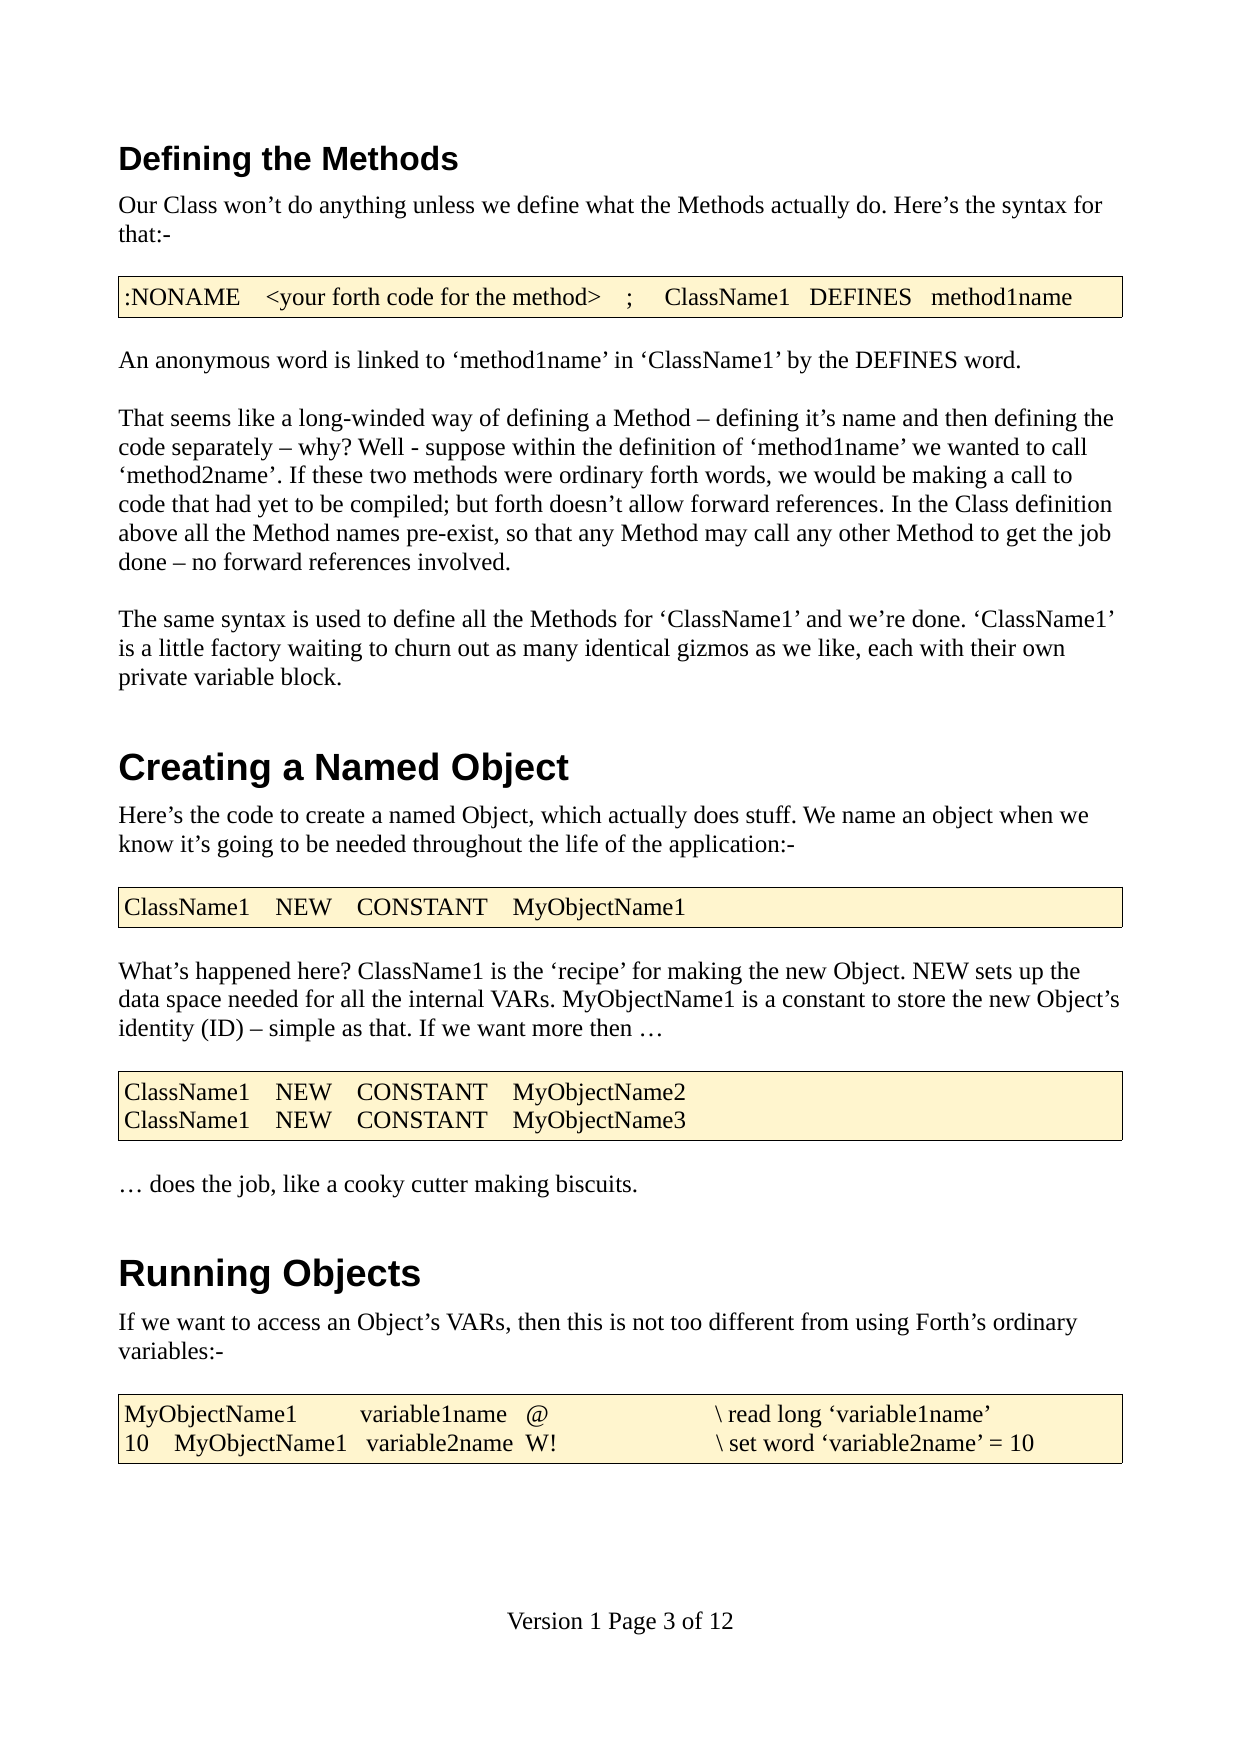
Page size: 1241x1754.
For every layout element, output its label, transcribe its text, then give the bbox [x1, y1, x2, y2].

table_header MyObjectName1 variable1name @ \ read long ‘variable1name’ 10 MyObjectName1 variable2name W! \ set word ‘variable2name’ = 10 [119, 1395, 1122, 1463]
text Our Class won’t do anything unless we define what the Methods actually do. Here’s the syntax for that:- [118, 190, 1122, 248]
text The same syntax is used to define all the Methods for ‘ClassName1’ and we’re done. ‘ClassName1’ is a little factory waiting to churn out as many identical gizmos as we like, each with their own private variable block. [118, 604, 1122, 691]
table_header ClassName1 NEW CONSTANT MyObjectName1 [119, 888, 1122, 927]
text … does the job, like a cooky cutter making biscuits. [118, 1169, 1122, 1197]
subtitle Running Objects [118, 1251, 1122, 1295]
subtitle Creating a Named Object [118, 744, 1122, 788]
text An anonymous word is linked to ‘method1name’ in ‘ClassName1’ by the DEFINES word. [118, 346, 1122, 374]
text That seems like a long-winded way of defining a Method – defining it’s name and then defining the code separately – why? Well - suppose within the definition of ‘method1name’ we wanted to call ‘method2name’. If these two methods were ordinary forth words, we would be making a call to code that had yet to be compiled; but forth doesn’t allow forward references. In the Class definition above all the Method names pre-exist, so that any Method may call any other Method to get the job done – no forward references involved. [118, 403, 1122, 576]
text If we want to access an Object’s VARs, then this is not too different from using Forth’s ordinary variables:- [118, 1307, 1122, 1365]
table_header ClassName1 NEW CONSTANT MyObjectName2 ClassName1 NEW CONSTANT MyObjectName3 [119, 1072, 1122, 1140]
text What’s happened here? ClassName1 is the ‘recipe’ for making the new Object. NEW sets up the data space needed for all the internal VARs. MyObjectName1 is a constant to store the new Object’s identity (ID) – simple as that. If we want more then … [118, 956, 1122, 1042]
text Here’s the code to create a named Object, which actually does stuff. We name an object when we know it’s going to be needed throughout the life of the application:- [118, 800, 1122, 858]
table_header :NONAME <your forth code for the method> ; ClassName1 DEFINES method1name [119, 277, 1122, 317]
subtitle Defining the Methods [118, 139, 1122, 178]
